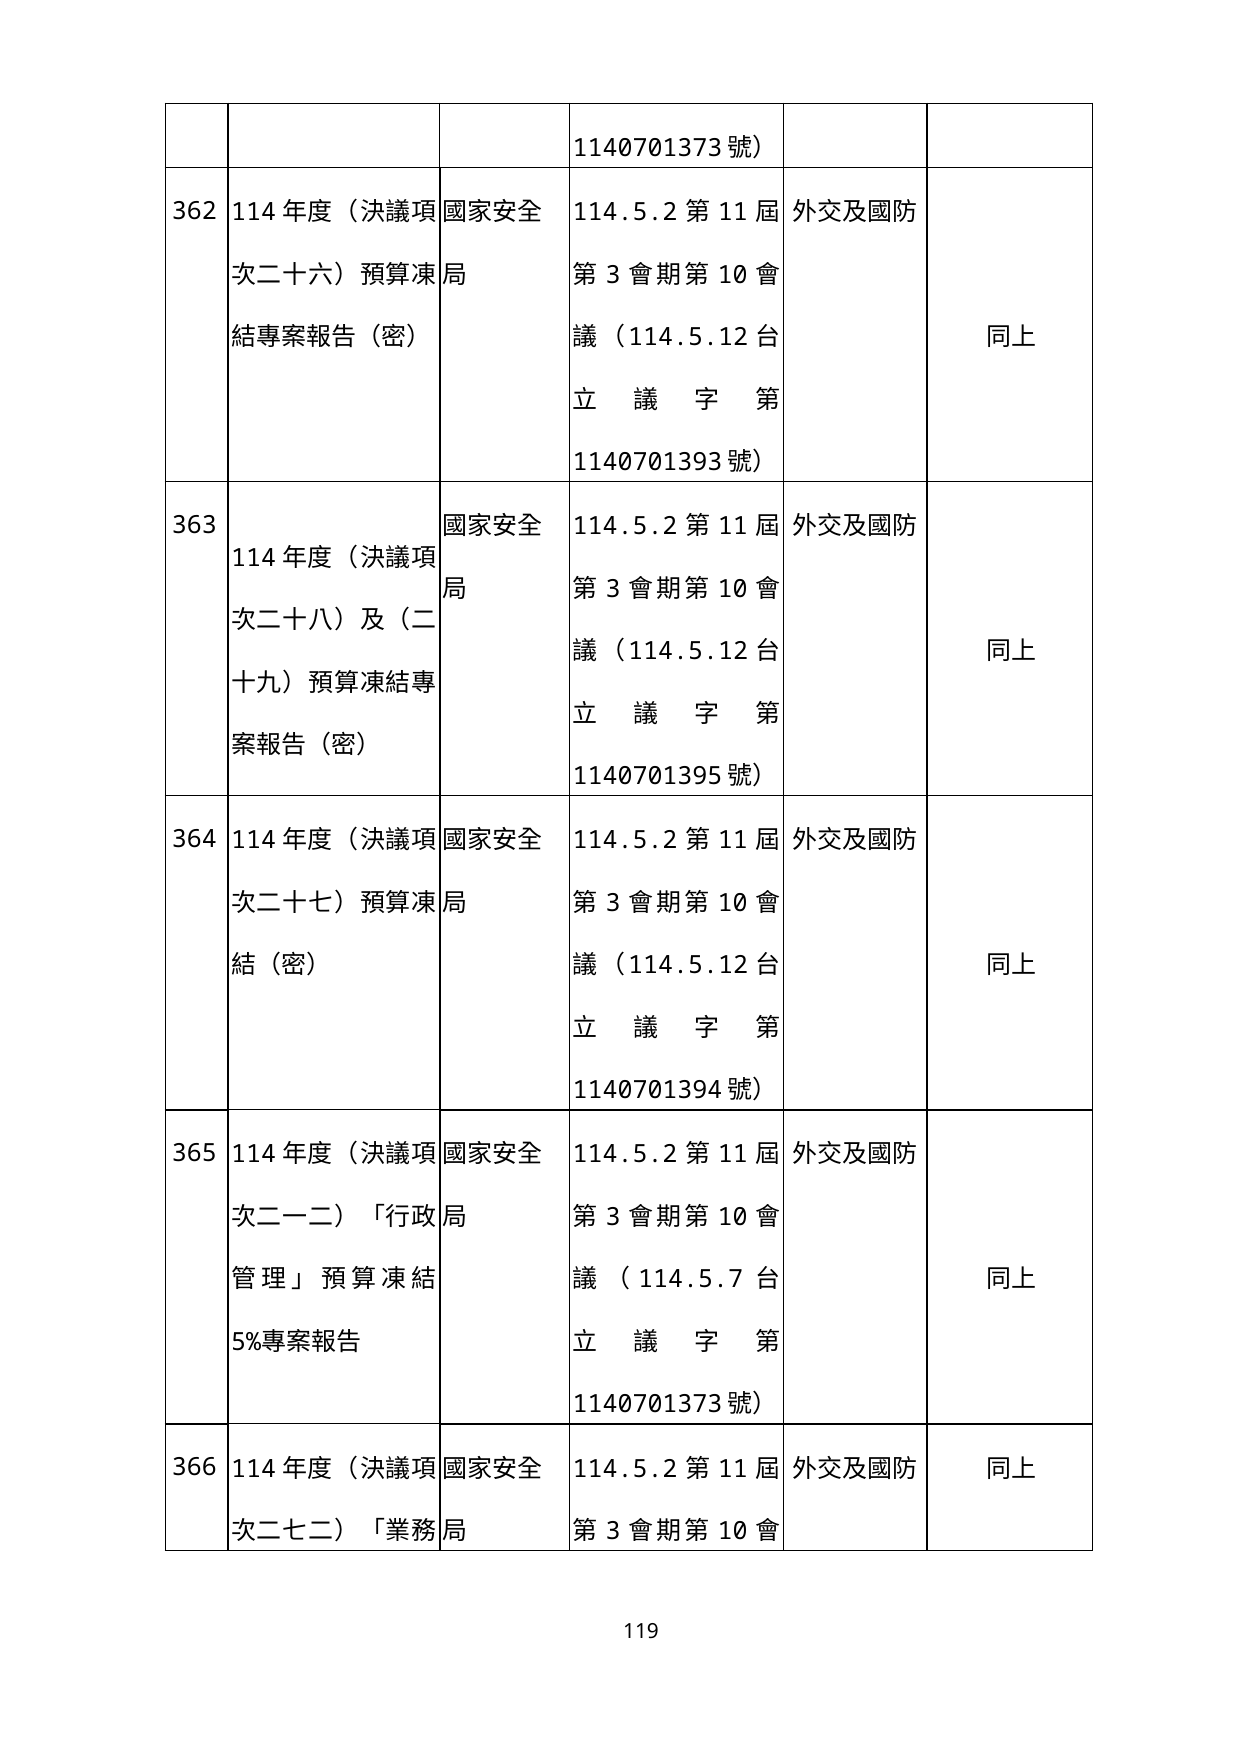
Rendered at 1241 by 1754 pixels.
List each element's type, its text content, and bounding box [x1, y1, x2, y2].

table_cell 1140701373號） [570, 104, 783, 167]
table_cell [784, 104, 926, 167]
table_cell [166, 796, 227, 1109]
table_cell 同上 [928, 1111, 1092, 1423]
table_cell 國家安全局 [441, 796, 569, 1109]
table_cell [166, 104, 227, 167]
table_cell 國家安全局 [441, 1425, 569, 1549]
table_cell 114年度（決議項次二七二）「業務 [229, 1424, 439, 1549]
table_cell [166, 1111, 227, 1423]
table_cell [229, 104, 439, 167]
table_cell 114.5.2第11屆第3會期第10會議（114.5.12台立議字第1140701394號） [570, 796, 783, 1109]
table_cell [166, 168, 227, 481]
table_cell 114年度（決議項次二十六）預算凍結專案報告（密） [229, 168, 439, 481]
table_cell 同上 [928, 1425, 1092, 1549]
table_cell 114年度（決議項次二十七）預算凍結（密） [229, 796, 439, 1109]
table_cell 114.5.2第11屆第3會期第10會議（114.5.12台立議字第1140701393號） [570, 168, 783, 481]
table_cell 國家安全局 [441, 1111, 569, 1423]
table_cell 114.5.2第11屆第3會期第10會 [570, 1425, 783, 1549]
table_cell 外交及國防 [784, 1111, 926, 1423]
table_cell 外交及國防 [784, 482, 926, 795]
table_cell 114.5.2第11屆第3會期第10會議（114.5.12台立議字第1140701395號） [570, 482, 783, 795]
table_cell 外交及國防 [784, 168, 926, 481]
table_cell [166, 482, 227, 795]
table_cell [928, 104, 1092, 167]
table_cell 外交及國防 [784, 1425, 926, 1549]
table_cell 國家安全局 [441, 168, 569, 481]
table_cell [440, 104, 569, 167]
table_cell 114年度（決議項次二一二）「行政管理」預算凍結5%專案報告 [229, 1110, 439, 1423]
table_cell 國家安全局 [441, 482, 569, 795]
table_cell 同上 [928, 796, 1092, 1109]
table_cell 外交及國防 [784, 796, 926, 1109]
table_cell 114年度（決議項次二十八）及（二十九）預算凍結專案報告（密） [229, 482, 439, 795]
table_cell 同上 [928, 168, 1092, 481]
table_cell 114.5.2第11屆第3會期第10會議（114.5.7台立議字第1140701373號） [570, 1111, 783, 1423]
table_cell [166, 1425, 227, 1549]
table_cell 同上 [928, 482, 1092, 795]
